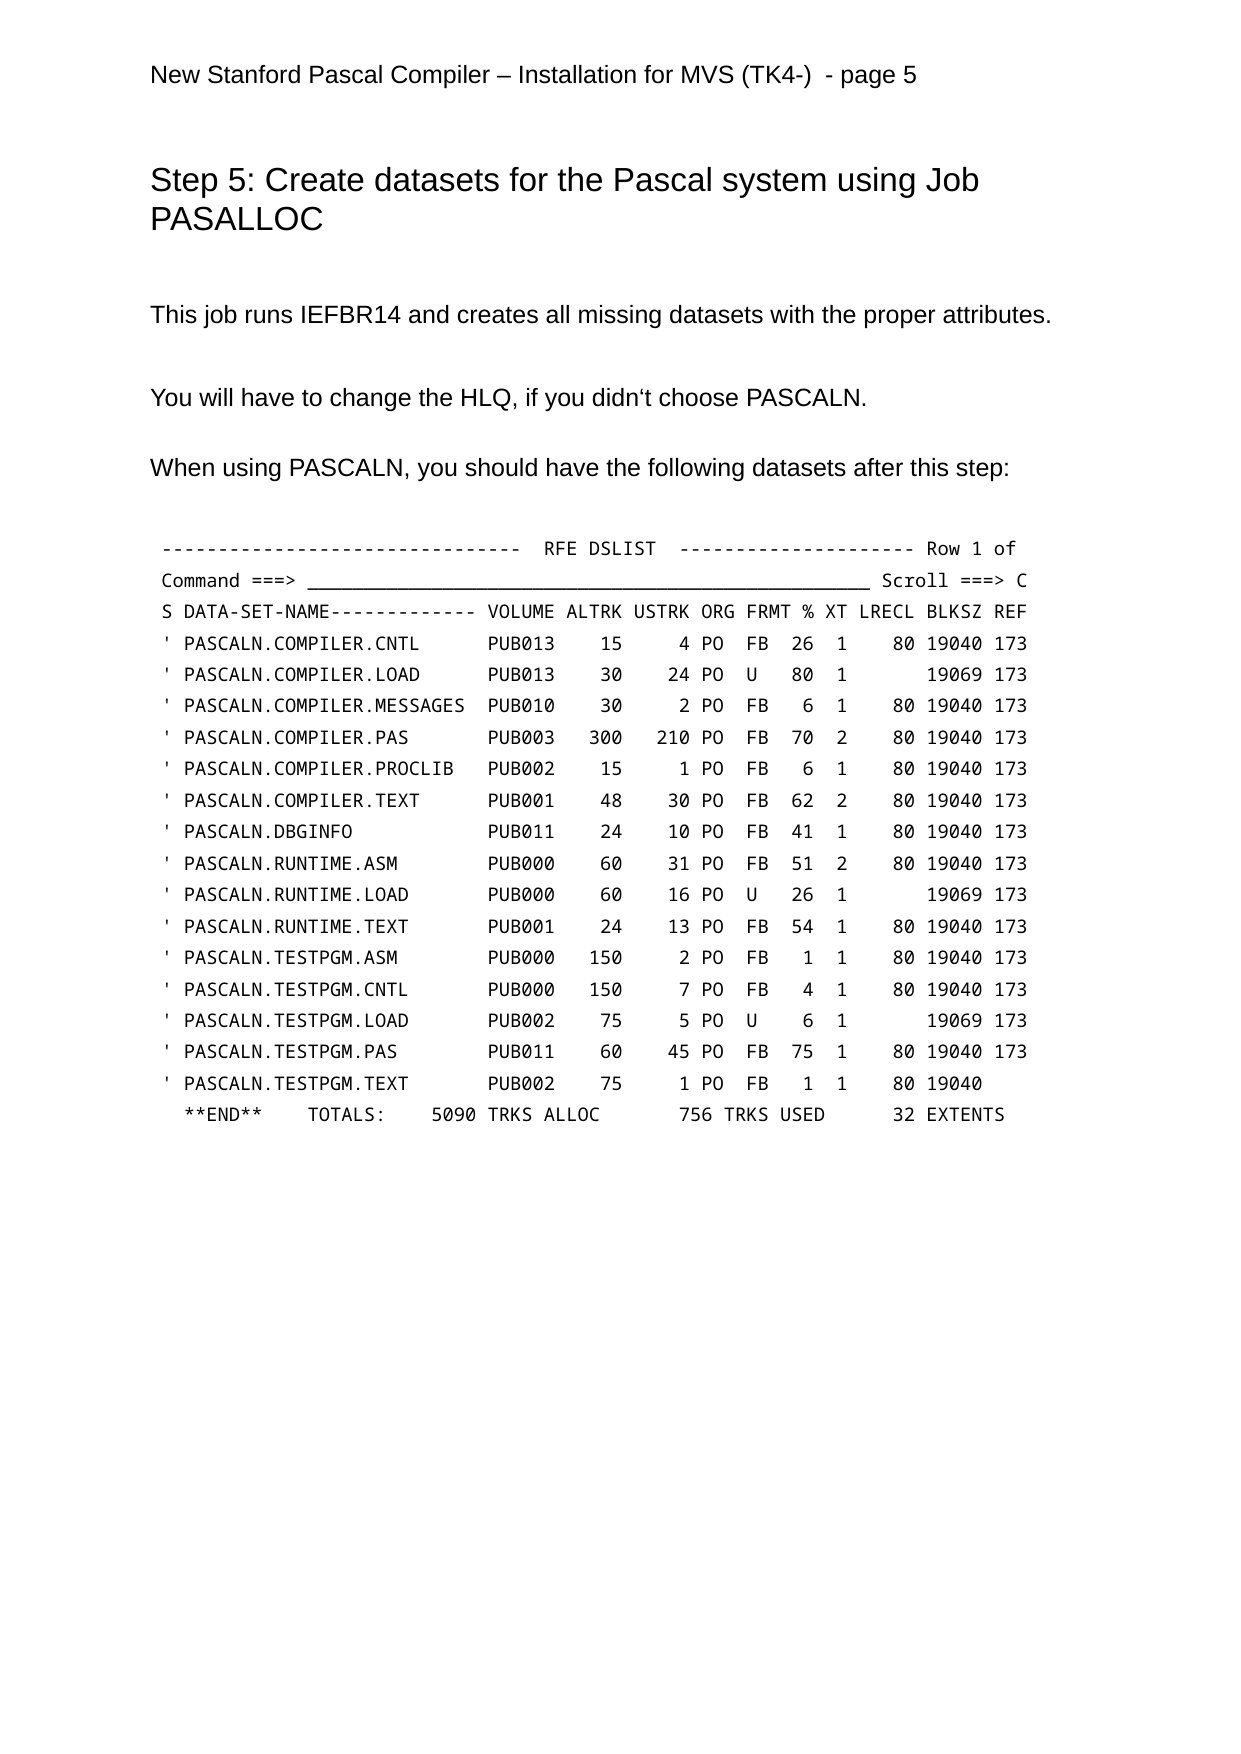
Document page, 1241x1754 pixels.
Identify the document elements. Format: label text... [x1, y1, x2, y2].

text ' PASCALN.DBGINFO PUB011 24 10 PO FB 41 1 80 19040 173 [150, 818, 1090, 844]
text This job runs IEFBR14 and creates all missing datasets with the proper attributes. [150, 300, 1090, 329]
text -------------------------------- RFE DSLIST --------------------- Row 1 of [150, 535, 1090, 561]
text ' PASCALN.TESTPGM.ASM PUB000 150 2 PO FB 1 1 80 19040 173 [150, 944, 1090, 970]
text When using PASCALN, you should have the following datasets after this step: [150, 453, 1090, 482]
text ' PASCALN.RUNTIME.LOAD PUB000 60 16 PO U 26 1 19069 173 [150, 881, 1090, 907]
text ' PASCALN.TESTPGM.CNTL PUB000 150 7 PO FB 4 1 80 19040 173 [150, 976, 1090, 1001]
text You will have to change the HLQ, if you didn‘t choose PASCALN. [150, 383, 1090, 440]
text ' PASCALN.RUNTIME.TEXT PUB001 24 13 PO FB 54 1 80 19040 173 [150, 913, 1090, 938]
text Command ===> __________________________________________________ Scroll ===> C [150, 567, 1090, 592]
text ' PASCALN.COMPILER.TEXT PUB001 48 30 PO FB 62 2 80 19040 173 [150, 787, 1090, 813]
text ' PASCALN.TESTPGM.PAS PUB011 60 45 PO FB 75 1 80 19040 173 [150, 1039, 1090, 1064]
text ' PASCALN.COMPILER.PAS PUB003 300 210 PO FB 70 2 80 19040 173 [150, 724, 1090, 750]
text S DATA-SET-NAME------------- VOLUME ALTRK USTRK ORG FRMT % XT LRECL BLKSZ REF [150, 598, 1090, 624]
text Step 5: Create datasets for the Pascal system using Job PASALLOC [150, 160, 1090, 237]
text ' PASCALN.RUNTIME.ASM PUB000 60 31 PO FB 51 2 80 19040 173 [150, 850, 1090, 876]
text **END** TOTALS: 5090 TRKS ALLOC 756 TRKS USED 32 EXTENTS [150, 1102, 1090, 1127]
text ' PASCALN.COMPILER.LOAD PUB013 30 24 PO U 80 1 19069 173 [150, 661, 1090, 687]
text ' PASCALN.TESTPGM.LOAD PUB002 75 5 PO U 6 1 19069 173 [150, 1007, 1090, 1033]
text ' PASCALN.TESTPGM.TEXT PUB002 75 1 PO FB 1 1 80 19040 [150, 1070, 1090, 1096]
text ' PASCALN.COMPILER.CNTL PUB013 15 4 PO FB 26 1 80 19040 173 [150, 630, 1090, 655]
text ' PASCALN.COMPILER.PROCLIB PUB002 15 1 PO FB 6 1 80 19040 173 [150, 756, 1090, 781]
text ' PASCALN.COMPILER.MESSAGES PUB010 30 2 PO FB 6 1 80 19040 173 [150, 693, 1090, 718]
